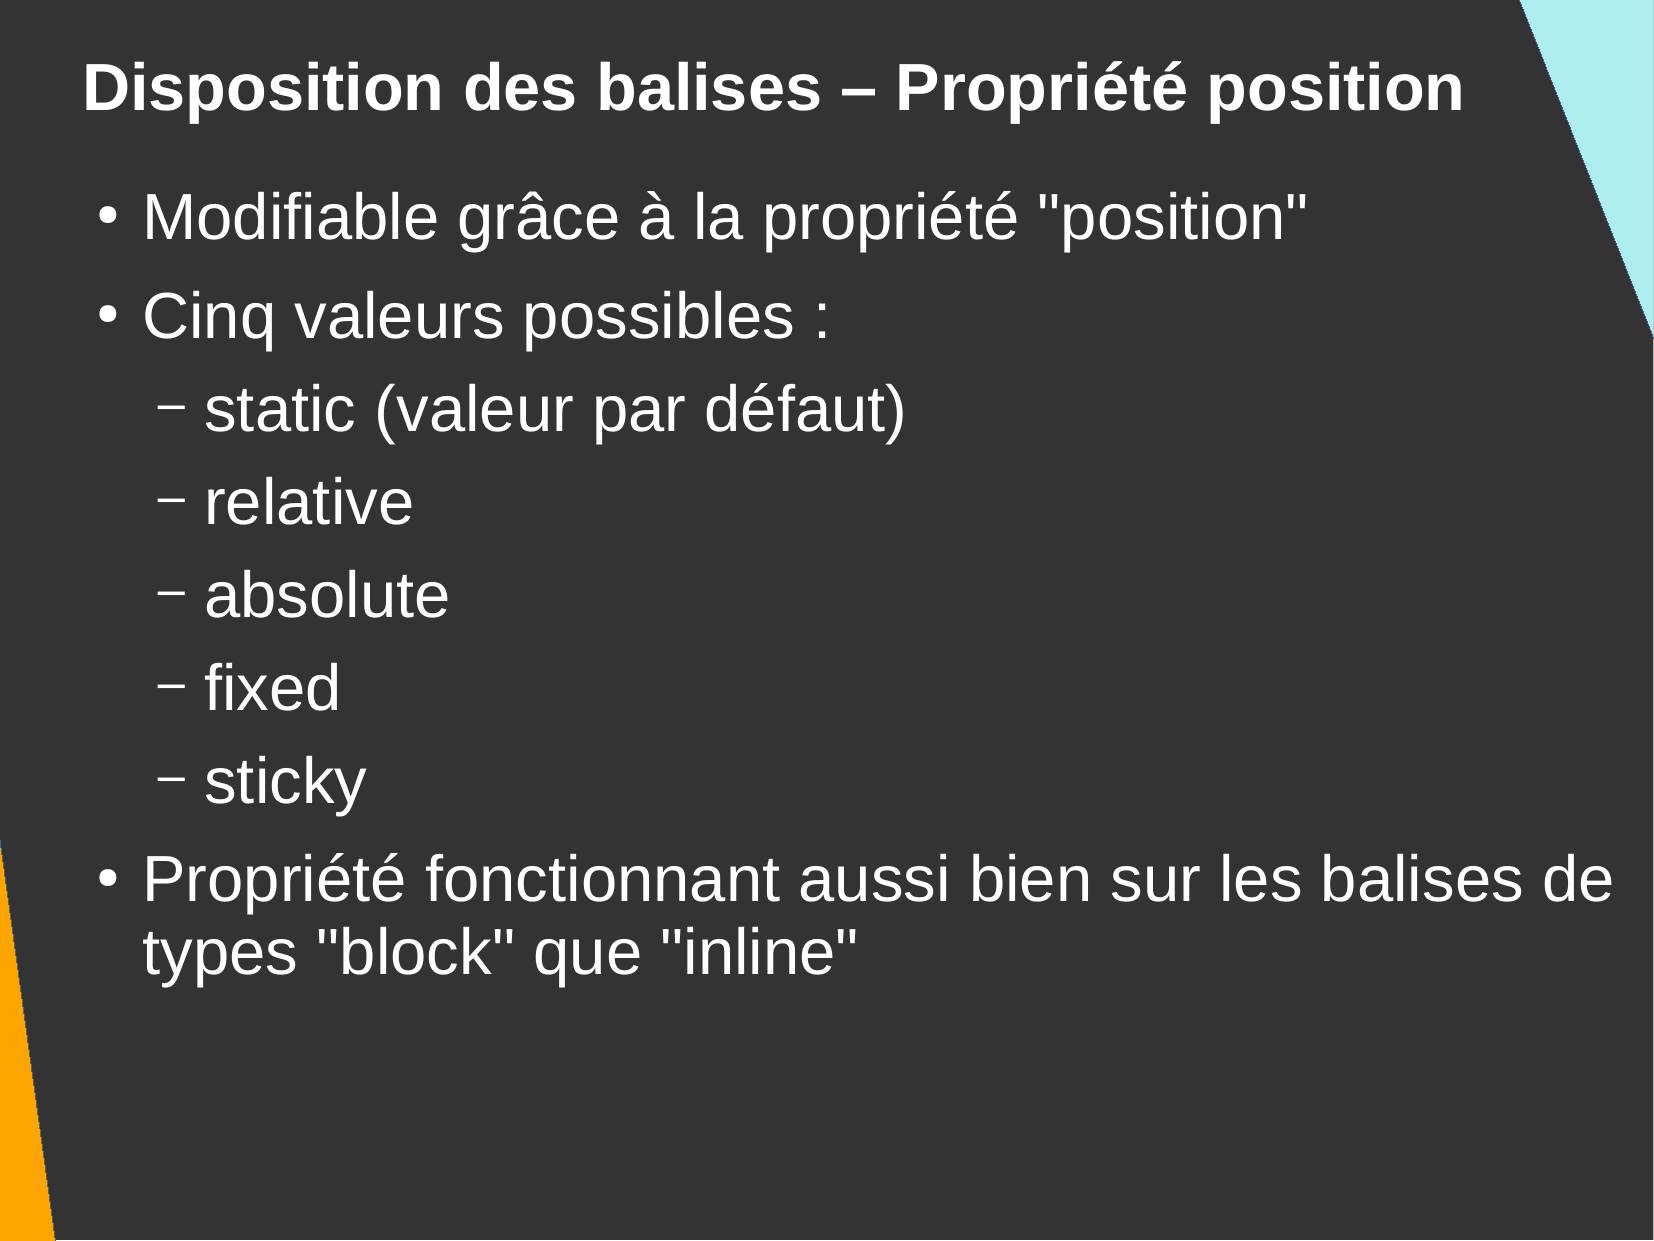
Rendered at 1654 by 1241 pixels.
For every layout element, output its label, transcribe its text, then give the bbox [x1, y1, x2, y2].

list Modifiable grâce à la propriété "position" Cinq valeurs possibles : static (valeur par défaut) relative absolute fixed sticky Propriété fonctionnant aussi bien sur les balises de types "block" que "inline" [80, 180, 1620, 993]
title Disposition des balises – Propriété position [82, 49, 1570, 130]
text_box [0, 839, 56, 1241]
text_box [1519, 0, 1654, 339]
